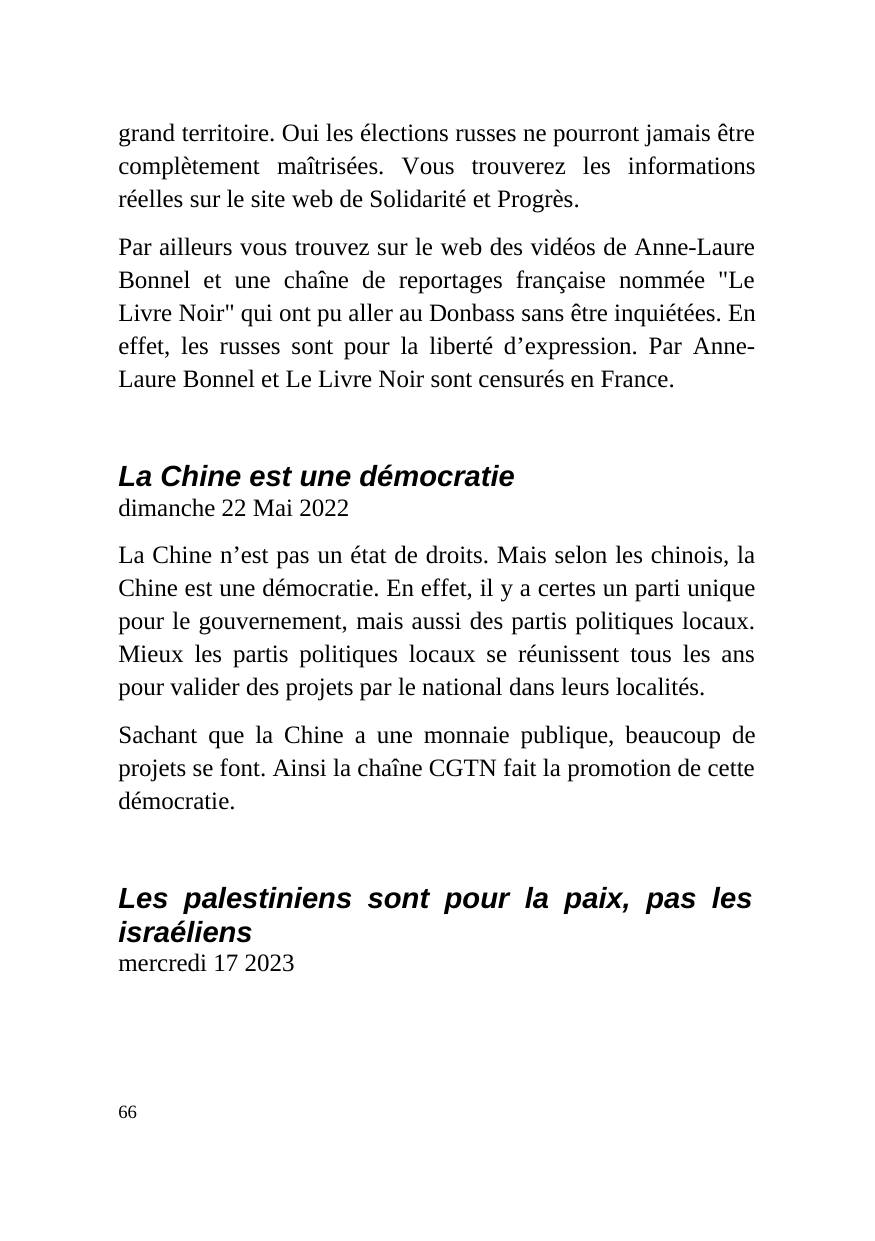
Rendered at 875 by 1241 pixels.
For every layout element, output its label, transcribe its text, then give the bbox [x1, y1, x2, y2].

text mercredi 17 2023 [118, 948, 756, 977]
subtitle Les palestiniens sont pour la paix, pas les israéliens [118, 881, 756, 948]
text Sachant que la Chine a une monnaie publique, beaucoup de projets se font. Ainsi la chaîne CGTN fait la promotion de cette démocratie. [118, 720, 756, 815]
text dimanche 22 Mai 2022 [118, 493, 756, 521]
text La Chine n’est pas un état de droits. Mais selon les chinois, la Chine est une démocratie. En effet, il y a certes un parti unique pour le gouvernement, mais aussi des partis politiques locaux. Mieux les partis politiques locaux se réunissent tous les ans pour valider des projets par le national dans leurs localités. [118, 540, 756, 701]
subtitle La Chine est une démocratie [118, 459, 756, 493]
text grand territoire. Oui les élections russes ne pourront jamais être complètement maîtrisées. Vous trouverez les informations réelles sur le site web de Solidarité et Progrès. [118, 118, 756, 213]
text Par ailleurs vous trouvez sur le web des vidéos de Anne-Laure Bonnel et une chaîne de reportages française nommée "Le Livre Noir" qui ont pu aller au Donbass sans être inquiétées. En effet, les russes sont pour la liberté d’expression. Par Anne-Laure Bonnel et Le Livre Noir sont censurés en France. [118, 232, 756, 393]
